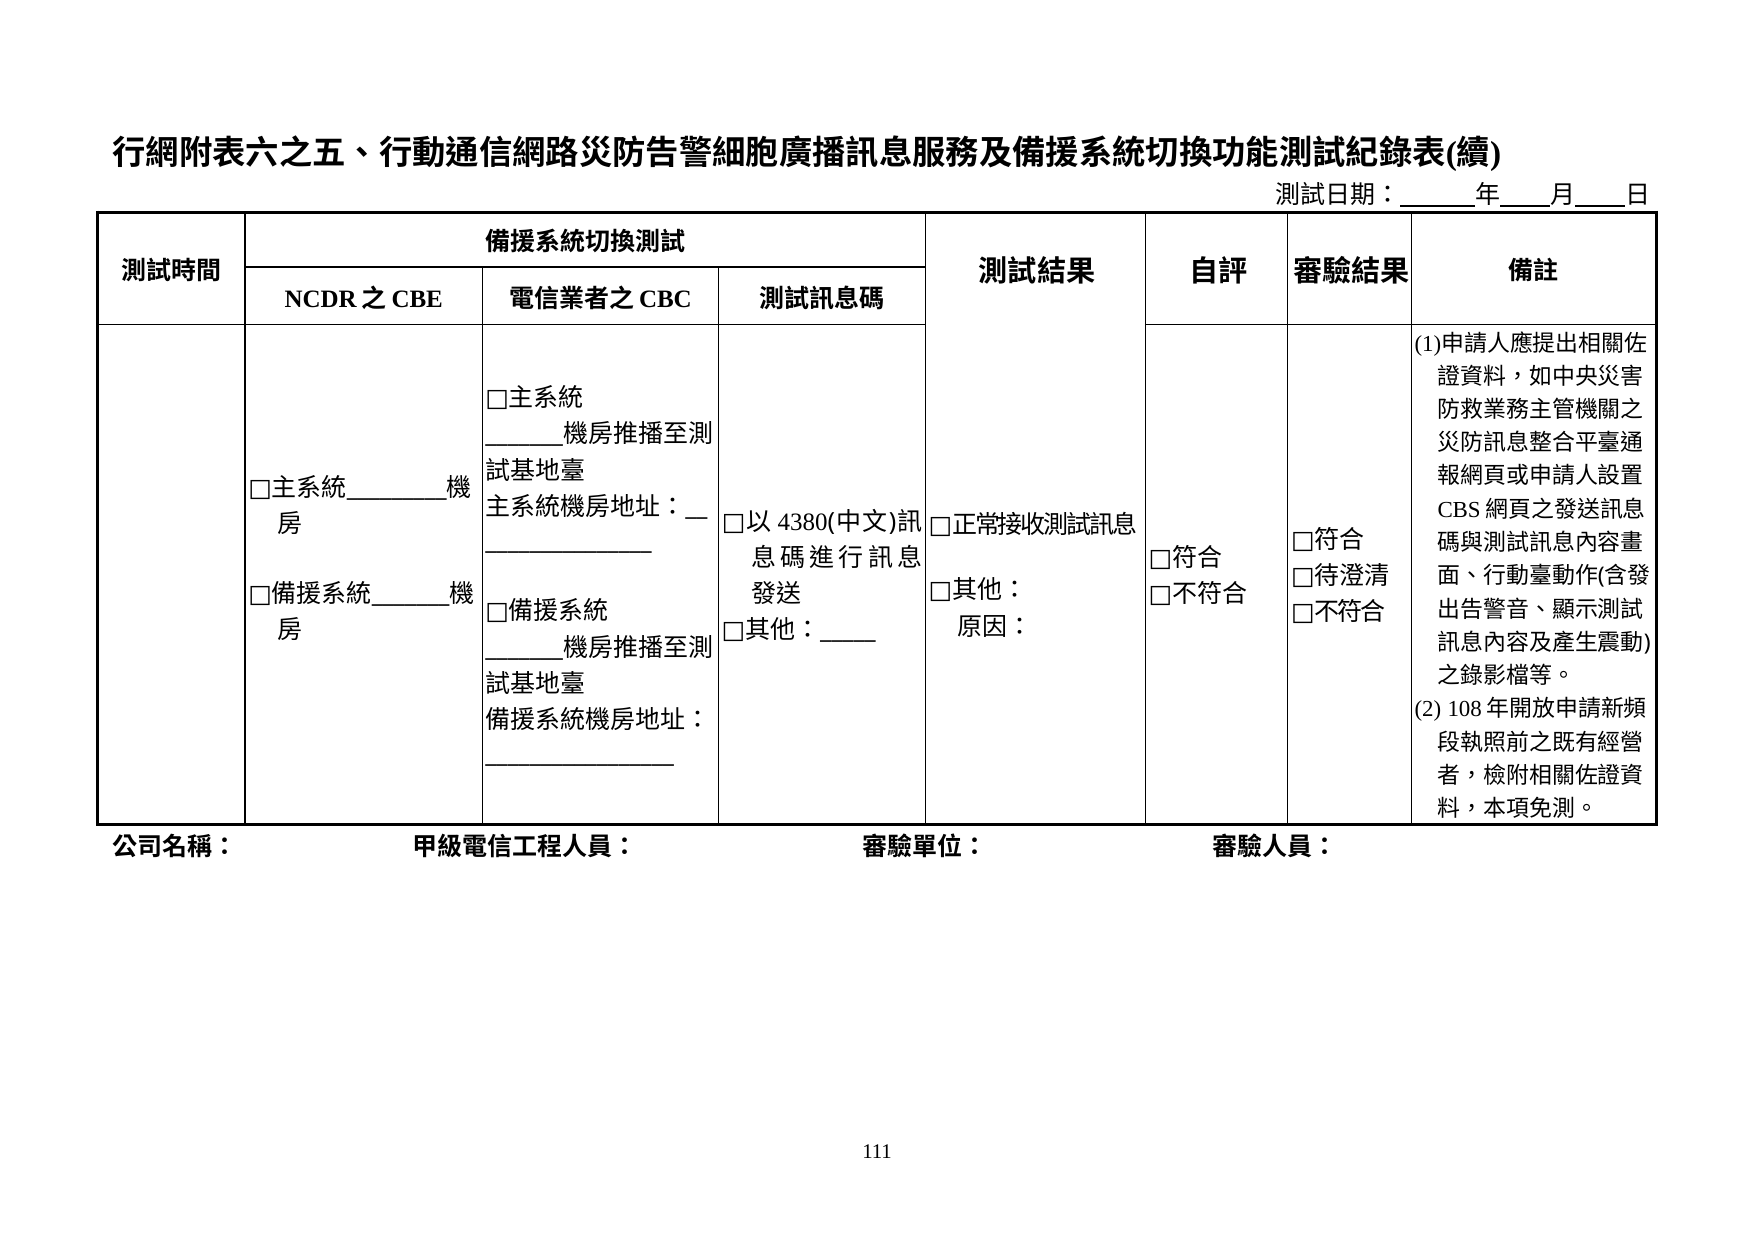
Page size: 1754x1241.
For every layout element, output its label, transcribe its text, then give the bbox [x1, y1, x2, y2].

table_cell □主系統 _______機房推播至測試基地臺 主系統機房地址：_________________ □備援系統 _______機房推播至測試基地臺 備援系統機房地址：_________________ [483, 325, 718, 823]
table_cell (1)申請人應提出相關佐證資料，如中央災害防救業務主管機關之災防訊息整合平臺通報網頁或申請人設置CBS網頁之發送訊息碼與測試訊息內容畫面、行動臺動作(含發出告警音、顯示測試訊息內容及產生震動)之錄影檔等。 (2) 108年開放申請新頻段執照前之既有經營者，檢附相關佐證資料，本項免測。 [1412, 325, 1655, 823]
table_header 備援系統切換測試 [246, 214, 925, 266]
table_cell [99, 325, 244, 823]
table_cell □正常接收測試訊息 □其他： 原因： [926, 324, 1145, 823]
table_cell 電信業者之CBC [483, 268, 718, 323]
text 行網附表六之五、行動通信網路災防告警細胞廣播訊息服務及備援系統切換功能測試紀錄表(續) [112, 126, 1642, 174]
table_cell 測試訊息碼 [719, 268, 925, 323]
text 公司名稱： 甲級電信工程人員： 審驗單位： 審驗人員： [112, 826, 1642, 862]
table_cell □主系統_________機房 □備援系統_______機房 [246, 325, 482, 823]
text 測試日期： 年 月 日 [112, 174, 1650, 211]
table_header 測試時間 [99, 214, 244, 323]
table_cell NCDR之CBE [246, 268, 482, 323]
table_cell □符合 □不符合 [1146, 325, 1287, 823]
table_header 備註 [1412, 214, 1655, 323]
table_cell □符合 □待澄清 □不符合 [1288, 325, 1411, 823]
table_header 自評 [1146, 214, 1287, 323]
table_header 測試結果 [926, 214, 1145, 323]
table_header 審驗結果 [1288, 214, 1411, 323]
table_cell □以4380(中文)訊息碼進行訊息發送 □其他：_____ [719, 325, 925, 823]
